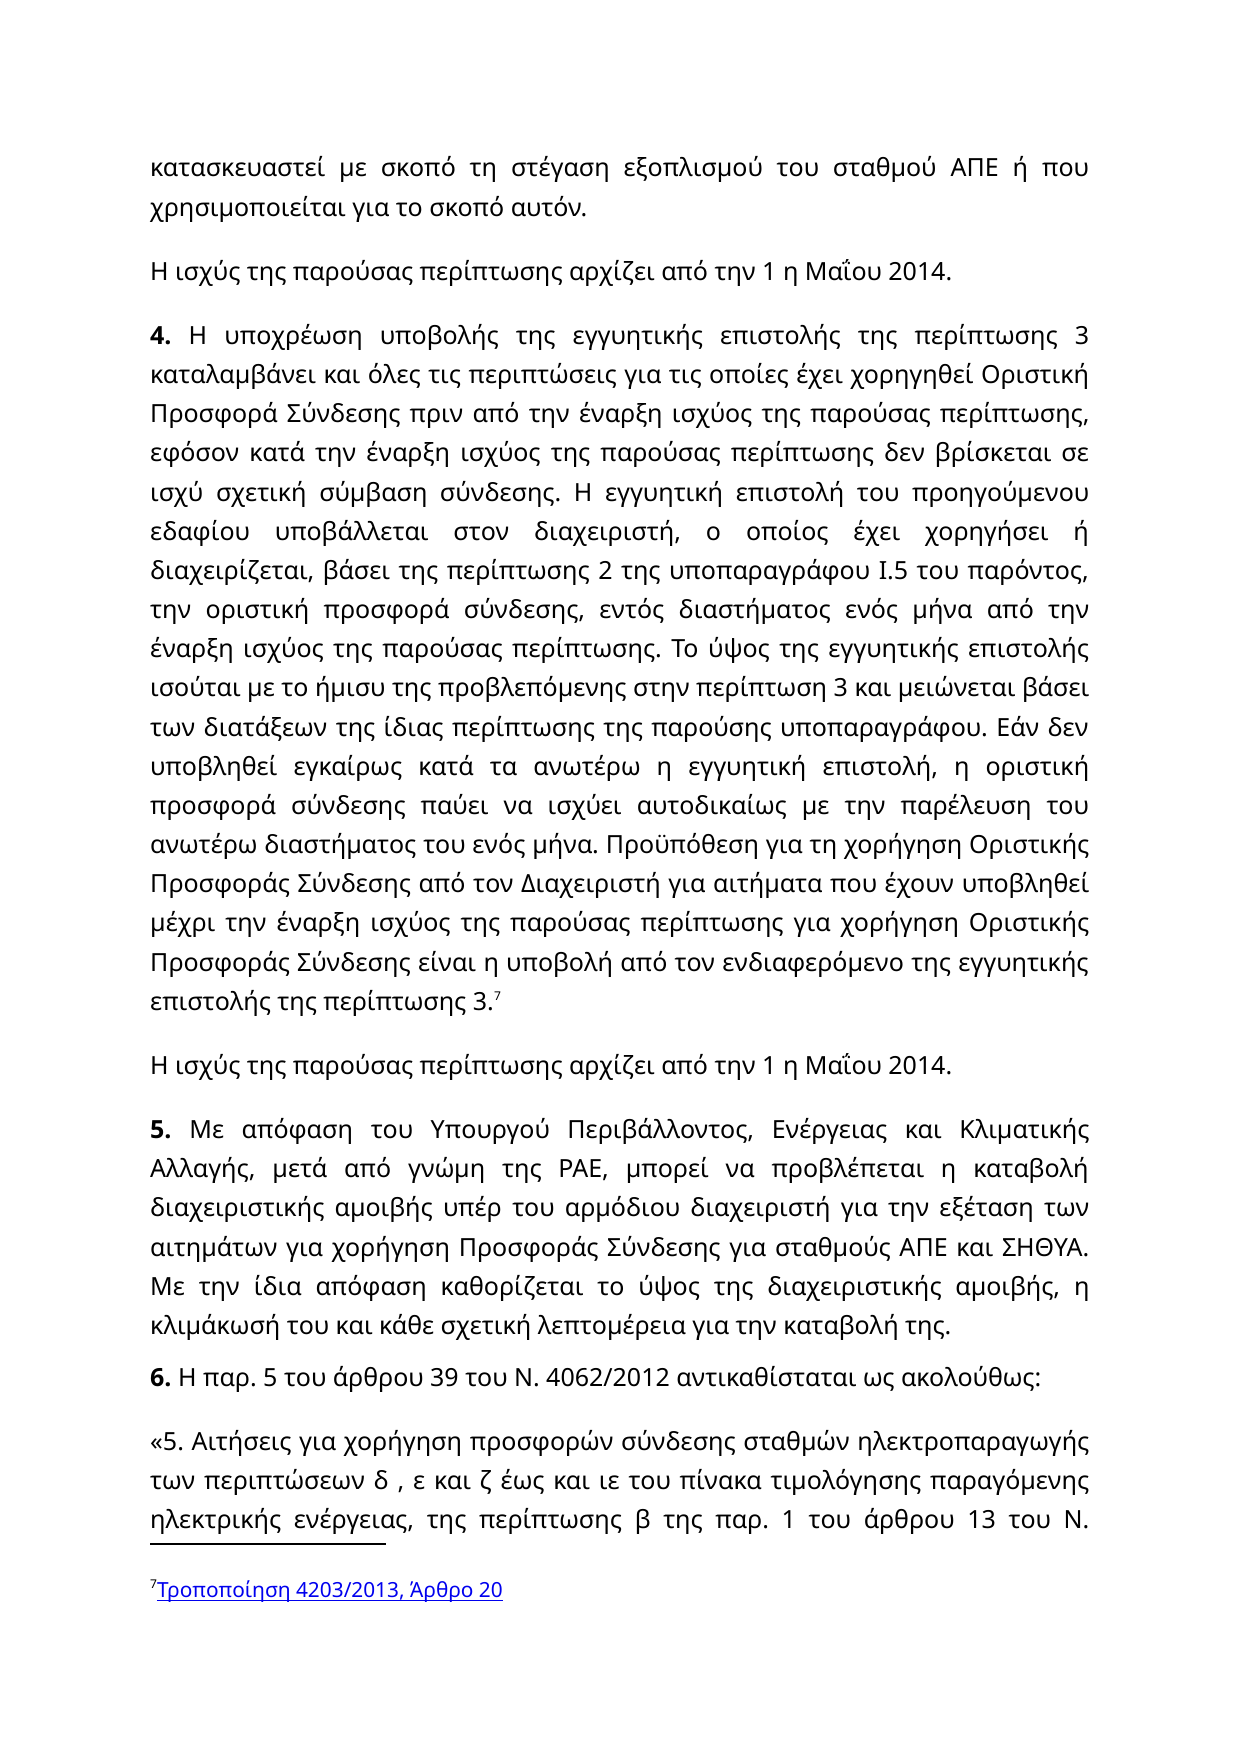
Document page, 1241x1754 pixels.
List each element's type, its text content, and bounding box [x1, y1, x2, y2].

text 4. Η υποχρέωση υποβολής της εγγυητικής επιστολής της περίπτωσης 3 καταλαμβάνει και όλες τις περιπτώσεις για τις οποίες έχει χορηγηθεί Οριστική Προσφορά Σύνδεσης πριν από την έναρξη ισχύος της παρούσας περίπτωσης, εφόσον κατά την έναρξη ισχύος της παρούσας περίπτωσης δεν βρίσκεται σε ισχύ σχετική σύμβαση σύνδεσης. Η εγγυητική επιστολή του προηγούμενου εδαφίου υποβάλλεται στον διαχειριστή, ο οποίος έχει χορηγήσει ή διαχειρίζεται, βάσει της περίπτωσης 2 της υποπαραγράφου Ι.5 του παρόντος, την οριστική προσφορά σύνδεσης, εντός διαστήματος ενός μήνα από την έναρξη ισχύος της παρούσας περίπτωσης. Το ύψος της εγγυητικής επιστολής ισούται με το ήμισυ της προβλεπόμενης στην περίπτωση 3 και μειώνεται βάσει των διατάξεων της ίδιας περίπτωσης της παρούσης υποπαραγράφου. Εάν δεν υποβληθεί εγκαίρως κατά τα ανωτέρω η εγγυητική επιστολή, η οριστική προσφορά σύνδεσης παύει να ισχύει αυτοδικαίως με την παρέλευση του ανωτέρω διαστήματος του ενός μήνα. Προϋπόθεση για τη χορήγηση Οριστικής Προσφοράς Σύνδεσης από τον Διαχειριστή για αιτήματα που έχουν υποβληθεί μέχρι την έναρξη ισχύος της παρούσας περίπτωσης για χορήγηση Οριστικής Προσφοράς Σύνδεσης είναι η υποβολή από τον ενδιαφερόμενο της εγγυητικής επιστολής της περίπτωσης 3. [150, 317, 1090, 1017]
text Η ισχύς της παρούσας περίπτωσης αρχίζει από την 1 η Μαΐου 2014. [150, 253, 1090, 287]
text «5. Αιτήσεις για χορήγηση προσφορών σύνδεσης σταθμών ηλεκτροπαραγωγής των περιπτώσεων δ , ε και ζ έως και ιε του πίνακα τιμολόγησης παραγόμενης ηλεκτρικής ενέργειας, της περίπτωσης β της παρ. 1 του άρθρου 13 του Ν. [150, 1423, 1090, 1536]
text Η ισχύς της παρούσας περίπτωσης αρχίζει από την 1 η Μαΐου 2014. [150, 1047, 1090, 1082]
text 5. Με απόφαση του Υπουργού Περιβάλλοντος, Ενέργειας και Κλιματικής Αλλαγής, μετά από γνώμη της ΡΑΕ, μπορεί να προβλέπεται η καταβολή διαχειριστικής αμοιβής υπέρ του αρμόδιου διαχειριστή για την εξέταση των αιτημάτων για χορήγηση Προσφοράς Σύνδεσης για σταθμούς ΑΠΕ και ΣΗΘΥΑ. Με την ίδια απόφαση καθορί­ζεται το ύψος της διαχειριστικής αμοιβής, η κλιμάκωσή του και κάθε σχετική λεπτομέρεια για την καταβολή της. [150, 1112, 1090, 1342]
text κατασκευαστεί με σκοπό τη στέγαση εξοπλισμού του σταθμού ΑΠΕ ή που χρησιμοποιείται για το σκοπό αυτόν. [150, 150, 1090, 223]
text Τροποποίηση 4203/2013, Άρθρο 20 [150, 1576, 1090, 1604]
text 6. Η παρ. 5 του άρθρου 39 του Ν. 4062/2012 αντικαθίσταται ως ακολούθως: [150, 1359, 1090, 1393]
